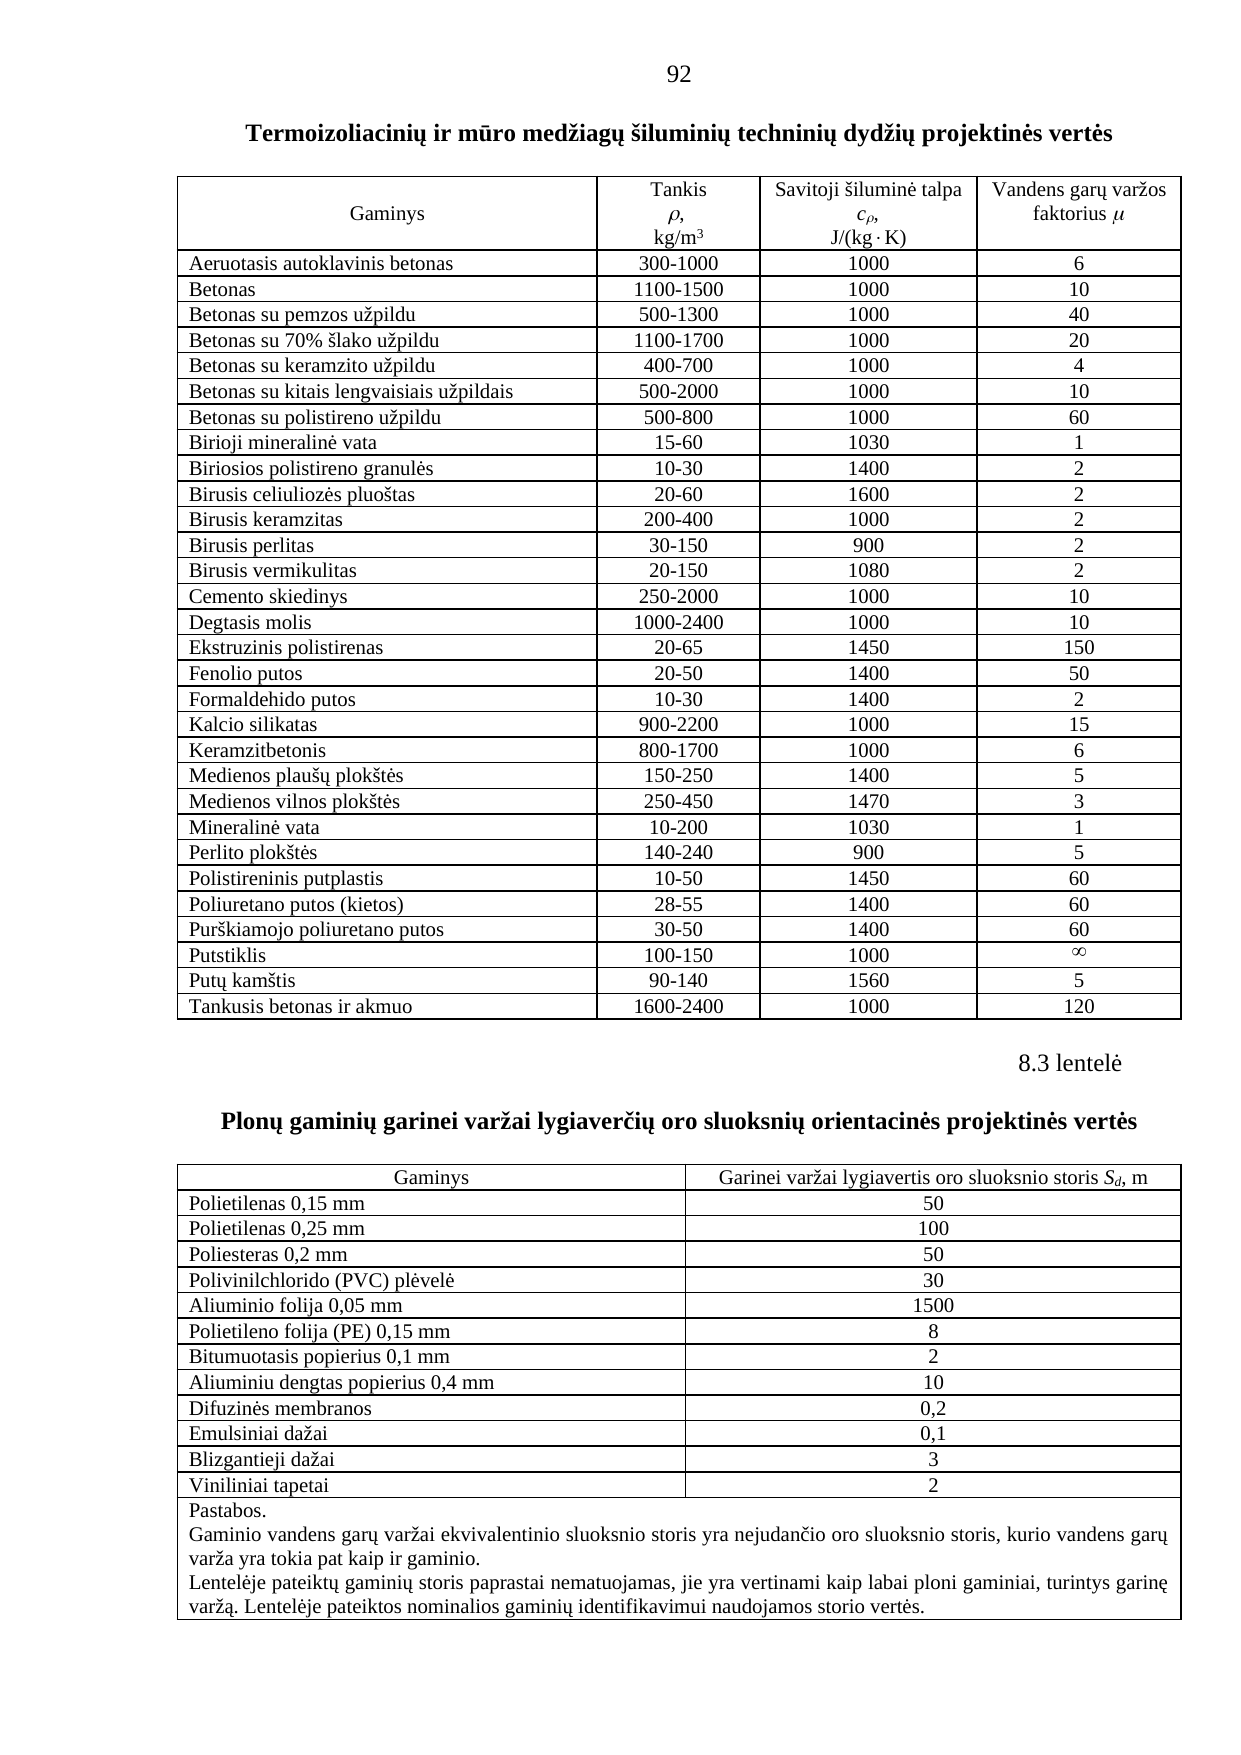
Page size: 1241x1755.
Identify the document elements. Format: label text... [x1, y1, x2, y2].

table_cell 2 [978, 456, 1180, 480]
table_cell Biriosios polistireno granulės [178, 456, 596, 480]
table_cell 2 [978, 507, 1180, 531]
table_cell 20 [978, 328, 1180, 352]
table_cell 60 [978, 405, 1180, 429]
table_cell 50 [686, 1191, 1180, 1215]
table_cell Ekstruzinis polistirenas [178, 635, 596, 659]
table_cell 20-150 [598, 558, 759, 582]
text 8.3 lentelė [177, 1048, 1122, 1077]
table_cell 1600-2400 [598, 994, 759, 1018]
table_cell 250-450 [598, 789, 759, 813]
table_cell Polietilenas 0,25 mm [178, 1216, 685, 1240]
table_cell Emulsiniai dažai [178, 1421, 685, 1445]
table_cell 15 [978, 712, 1180, 736]
table_cell 3 [978, 789, 1180, 813]
table_cell 60 [978, 892, 1180, 916]
table_cell 0,2 [686, 1396, 1180, 1420]
table_cell 1000 [761, 379, 976, 403]
table_cell Putų kamštis [178, 968, 596, 992]
table_cell 1000 [761, 405, 976, 429]
table_cell 1000 [761, 507, 976, 531]
table_cell 1000 [761, 328, 976, 352]
table_header Garinei varžai lygiavertis oro sluoksnio storis Sd, m [686, 1165, 1180, 1189]
table_cell 1030 [761, 430, 976, 454]
table_cell 50 [686, 1242, 1180, 1266]
table_cell Pastabos. Gaminio vandens garų varžai ekvivalentinio sluoksnio storis yra nejudančio oro sluoksnio storis, kurio vandens garų varža yra tokia pat kaip ir gaminio. Lentelėje pateiktų gaminių storis paprastai nematuojamas, jie yra vertinami kaip labai ploni gaminiai, turintys garinę varžą. Lentelėje pateiktos nominalios gaminių identifikavimui naudojamos storio vertės. [178, 1498, 1180, 1618]
table_cell 250-2000 [598, 584, 759, 608]
table_cell Keramzitbetonis [178, 738, 596, 762]
table_cell 400-700 [598, 353, 759, 377]
table_cell Birusis vermikulitas [178, 558, 596, 582]
table_cell Medienos vilnos plokštės [178, 789, 596, 813]
table_cell 10-30 [598, 687, 759, 711]
table_cell Aliuminiu dengtas popierius 0,4 mm [178, 1370, 685, 1394]
table_cell 1100-1700 [598, 328, 759, 352]
table_cell Betonas su 70% šlako užpildu [178, 328, 596, 352]
table_cell 1400 [761, 763, 976, 787]
table_cell 1000 [761, 584, 976, 608]
table_cell 20-50 [598, 661, 759, 685]
table_cell Formaldehido putos [178, 687, 596, 711]
table_cell 1400 [761, 892, 976, 916]
table_cell Degtasis molis [178, 610, 596, 634]
table_cell 900 [761, 533, 976, 557]
table_cell Medienos plaušų plokštės [178, 763, 596, 787]
table_cell Aeruotasis autoklavinis betonas [178, 251, 596, 275]
table_cell 90-140 [598, 968, 759, 992]
table_cell 1500 [686, 1293, 1180, 1317]
table_cell Fenolio putos [178, 661, 596, 685]
table_cell 100 [686, 1216, 1180, 1240]
table_cell 140-240 [598, 840, 759, 864]
table_cell 10-50 [598, 866, 759, 890]
table_cell 2 [686, 1473, 1180, 1497]
table_cell Poliesteras 0,2 mm [178, 1242, 685, 1266]
table_cell Polietilenas 0,15 mm [178, 1191, 685, 1215]
table_cell 60 [978, 917, 1180, 941]
table_cell 1000 [761, 277, 976, 301]
table_cell Polistireninis putplastis [178, 866, 596, 890]
table_cell Putstiklis [178, 943, 596, 967]
table_cell Birusis celiuliozės pluoštas [178, 482, 596, 506]
table_cell 2 [978, 687, 1180, 711]
table_cell Cemento skiedinys [178, 584, 596, 608]
table_cell 2 [978, 558, 1180, 582]
table_header Gaminys [178, 177, 596, 249]
table_cell Tankusis betonas ir akmuo [178, 994, 596, 1018]
table_cell 2 [686, 1345, 1180, 1368]
table_cell Aliuminio folija 0,05 mm [178, 1293, 685, 1317]
table_cell Difuzinės membranos [178, 1396, 685, 1420]
table_cell Poliuretano putos (kietos) [178, 892, 596, 916]
table_cell 1450 [761, 866, 976, 890]
table_cell 1000 [761, 610, 976, 634]
table_cell Bitumuotasis popierius 0,1 mm [178, 1345, 685, 1368]
table_cell Purškiamojo poliuretano putos [178, 917, 596, 941]
table_cell 1 [978, 430, 1180, 454]
table_cell 4 [978, 353, 1180, 377]
table_cell 300-1000 [598, 251, 759, 275]
table_cell 20-65 [598, 635, 759, 659]
table_cell 800-1700 [598, 738, 759, 762]
table_cell 10-30 [598, 456, 759, 480]
table_cell 1400 [761, 456, 976, 480]
table_cell 20-60 [598, 482, 759, 506]
text Termoizoliacinių ir mūro medžiagų šiluminių techninių dydžių projektinės vertės [177, 118, 1181, 147]
text Plonų gaminių garinei varžai lygiaverčių oro sluoksnių orientacinės projektinės vertės [177, 1106, 1181, 1135]
table_cell 1030 [761, 815, 976, 839]
table_cell 120 [978, 994, 1180, 1018]
table_cell ¥ [978, 943, 1180, 967]
table_cell 500-2000 [598, 379, 759, 403]
table_cell Blizgantieji dažai [178, 1447, 685, 1471]
table_cell 10 [686, 1370, 1180, 1394]
table_cell 10 [978, 277, 1180, 301]
table_cell 1450 [761, 635, 976, 659]
table_header Savitoji šiluminė talpa cr, J/(kg×K) [761, 177, 976, 249]
table_cell 150-250 [598, 763, 759, 787]
table_header Gaminys [178, 1165, 685, 1189]
table_cell Viniliniai tapetai [178, 1473, 685, 1497]
table_cell 5 [978, 763, 1180, 787]
table_cell 30-150 [598, 533, 759, 557]
table_cell 30 [686, 1268, 1180, 1292]
table_cell 10 [978, 379, 1180, 403]
table_cell Mineralinė vata [178, 815, 596, 839]
table_cell 1000 [761, 302, 976, 326]
table_cell Birusis perlitas [178, 533, 596, 557]
table_cell 30-50 [598, 917, 759, 941]
table_cell 28-55 [598, 892, 759, 916]
table_cell 200-400 [598, 507, 759, 531]
table_cell 1400 [761, 917, 976, 941]
table_cell 6 [978, 251, 1180, 275]
table_cell 1470 [761, 789, 976, 813]
table_cell 40 [978, 302, 1180, 326]
table_cell 900 [761, 840, 976, 864]
table_cell 50 [978, 661, 1180, 685]
table_cell 5 [978, 968, 1180, 992]
table_cell 0,1 [686, 1421, 1180, 1445]
table_cell 1000-2400 [598, 610, 759, 634]
table_cell 500-800 [598, 405, 759, 429]
table_header Tankis r, kg/m3 [598, 177, 759, 249]
table_cell 1000 [761, 712, 976, 736]
table_cell Kalcio silikatas [178, 712, 596, 736]
table_cell Betonas [178, 277, 596, 301]
table_header Vandens garų varžos faktorius m [978, 177, 1180, 249]
table_cell 2 [978, 482, 1180, 506]
table_cell Perlito plokštės [178, 840, 596, 864]
table_cell 100-150 [598, 943, 759, 967]
table_cell 8 [686, 1319, 1180, 1343]
table_cell 500-1300 [598, 302, 759, 326]
table_cell 1400 [761, 687, 976, 711]
table_cell 10-200 [598, 815, 759, 839]
table_cell 1600 [761, 482, 976, 506]
table_cell 6 [978, 738, 1180, 762]
table_cell 60 [978, 866, 1180, 890]
table_cell 1000 [761, 994, 976, 1018]
table_cell 1 [978, 815, 1180, 839]
table_cell Birioji mineralinė vata [178, 430, 596, 454]
table_cell 10 [978, 584, 1180, 608]
table_cell Birusis keramzitas [178, 507, 596, 531]
table_cell 1000 [761, 251, 976, 275]
table_cell Betonas su kitais lengvaisiais užpildais [178, 379, 596, 403]
table_cell 1400 [761, 661, 976, 685]
table_cell 3 [686, 1447, 1180, 1471]
table_cell 10 [978, 610, 1180, 634]
table_cell 1000 [761, 943, 976, 967]
table_cell 150 [978, 635, 1180, 659]
table_cell 900-2200 [598, 712, 759, 736]
table_cell Betonas su keramzito užpildu [178, 353, 596, 377]
table_cell Polietileno folija (PE) 0,15 mm [178, 1319, 685, 1343]
table_cell 2 [978, 533, 1180, 557]
table_cell 1000 [761, 353, 976, 377]
table_cell 15-60 [598, 430, 759, 454]
table_cell 1080 [761, 558, 976, 582]
table_cell 1560 [761, 968, 976, 992]
table_cell Polivinilchlorido (PVC) plėvelė [178, 1268, 685, 1292]
table_cell 1000 [761, 738, 976, 762]
table_cell 1100-1500 [598, 277, 759, 301]
table_cell Betonas su pemzos užpildu [178, 302, 596, 326]
table_cell 5 [978, 840, 1180, 864]
table_cell Betonas su polistireno užpildu [178, 405, 596, 429]
